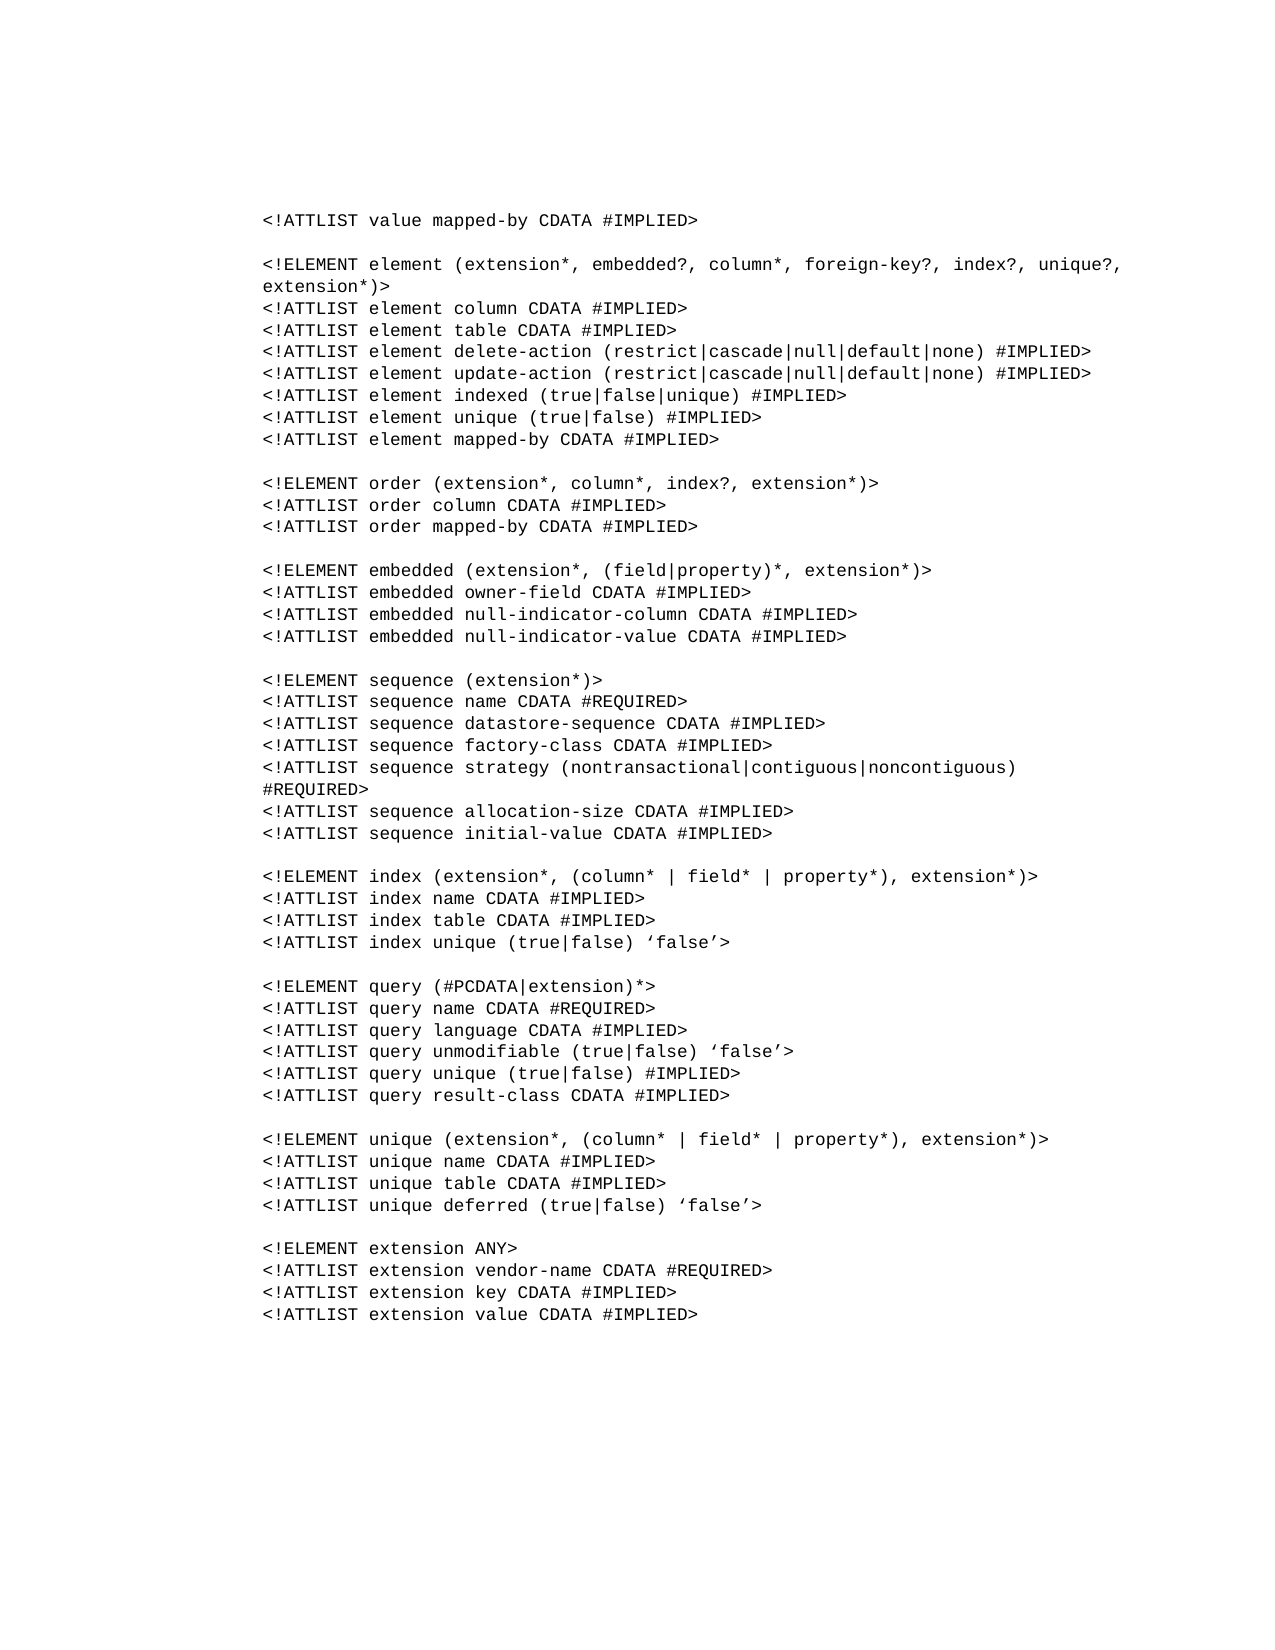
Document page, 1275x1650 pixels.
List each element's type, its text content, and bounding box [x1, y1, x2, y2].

text <!ATTLIST sequence factory-class CDATA #IMPLIED> [262, 735, 1125, 757]
text <!ATTLIST sequence allocation-size CDATA #IMPLIED> [262, 801, 1125, 822]
text <!ATTLIST sequence name CDATA #REQUIRED> [262, 691, 1125, 713]
text <!ATTLIST element update-action (restrict|cascade|null|default|none) #IMPLIED> [262, 363, 1125, 385]
text <!ATTLIST index name CDATA #IMPLIED> [262, 888, 1125, 910]
text <!ELEMENT unique (extension*, (column* | field* | property*), extension*)> [262, 1129, 1125, 1151]
text <!ATTLIST query unmodifiable (true|false) ‘false’> [262, 1041, 1125, 1063]
text <!ATTLIST index table CDATA #IMPLIED> [262, 910, 1125, 932]
text <!ELEMENT index (extension*, (column* | field* | property*), extension*)> [262, 866, 1125, 888]
text <!ATTLIST sequence datastore-sequence CDATA #IMPLIED> [262, 713, 1125, 735]
text <!ATTLIST extension key CDATA #IMPLIED> [262, 1282, 1125, 1304]
text <!ATTLIST extension vendor-name CDATA #REQUIRED> [262, 1260, 1125, 1282]
text <!ATTLIST unique table CDATA #IMPLIED> [262, 1172, 1125, 1194]
text <!ATTLIST value mapped-by CDATA #IMPLIED> [262, 210, 1125, 232]
text <!ATTLIST sequence strategy (nontransactional|contiguous|noncontiguous) #REQUIRED> [262, 757, 1125, 801]
text <!ELEMENT sequence (extension*)> [262, 669, 1125, 691]
text <!ATTLIST element delete-action (restrict|cascade|null|default|none) #IMPLIED> [262, 341, 1125, 363]
text <!ATTLIST embedded owner-field CDATA #IMPLIED> [262, 582, 1125, 604]
text <!ELEMENT element (extension*, embedded?, column*, foreign-key?, index?, unique?, extension*)> [262, 254, 1125, 297]
text <!ATTLIST index unique (true|false) ‘false’> [262, 932, 1125, 954]
text <!ATTLIST unique name CDATA #IMPLIED> [262, 1151, 1125, 1172]
text <!ATTLIST element mapped-by CDATA #IMPLIED> [262, 429, 1125, 451]
text <!ATTLIST unique deferred (true|false) ‘false’> [262, 1194, 1125, 1216]
text <!ATTLIST extension value CDATA #IMPLIED> [262, 1304, 1125, 1326]
text <!ATTLIST query language CDATA #IMPLIED> [262, 1019, 1125, 1041]
text <!ATTLIST element indexed (true|false|unique) #IMPLIED> [262, 385, 1125, 407]
text <!ATTLIST element column CDATA #IMPLIED> [262, 297, 1125, 319]
text <!ATTLIST query name CDATA #REQUIRED> [262, 997, 1125, 1019]
text <!ATTLIST order column CDATA #IMPLIED> [262, 494, 1125, 516]
text <!ATTLIST query result-class CDATA #IMPLIED> [262, 1085, 1125, 1107]
text <!ELEMENT order (extension*, column*, index?, extension*)> [262, 472, 1125, 494]
text <!ELEMENT embedded (extension*, (field|property)*, extension*)> [262, 560, 1125, 582]
text <!ATTLIST element table CDATA #IMPLIED> [262, 319, 1125, 341]
text <!ATTLIST sequence initial-value CDATA #IMPLIED> [262, 822, 1125, 844]
text <!ELEMENT extension ANY> [262, 1238, 1125, 1260]
text <!ATTLIST embedded null-indicator-column CDATA #IMPLIED> [262, 604, 1125, 626]
text <!ATTLIST embedded null-indicator-value CDATA #IMPLIED> [262, 626, 1125, 647]
text <!ATTLIST query unique (true|false) #IMPLIED> [262, 1063, 1125, 1085]
text <!ELEMENT query (#PCDATA|extension)*> [262, 976, 1125, 997]
text <!ATTLIST order mapped-by CDATA #IMPLIED> [262, 516, 1125, 538]
text <!ATTLIST element unique (true|false) #IMPLIED> [262, 407, 1125, 429]
